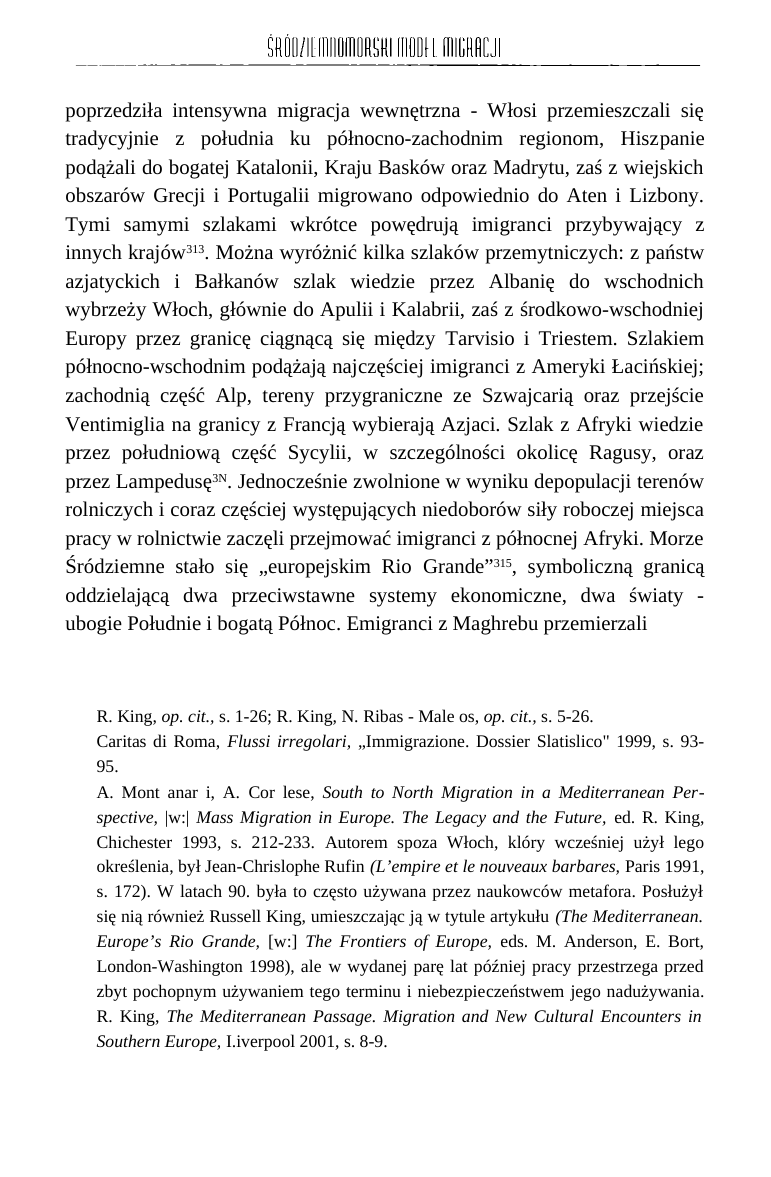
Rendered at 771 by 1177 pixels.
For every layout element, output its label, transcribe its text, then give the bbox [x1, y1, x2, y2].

picture [75, 34, 701, 66]
text poprzedziła intensywna migracja wewnętrzna - Włosi przemieszczali się tradycyjnie z południa ku północno-zachodnim regionom, Hisz­panie podążali do bogatej Katalonii, Kraju Basków oraz Madrytu, zaś z wiejskich obszarów Grecji i Portugalii migrowano odpowiednio do Aten i Lizbony. Tymi samymi szlakami wkrótce powędrują imigran­ci przybywający z innych krajów313. Można wyróżnić kilka szlaków przemytniczych: z państw azjatyckich i Bałkanów szlak wiedzie przez Albanię do wschodnich wybrzeży Włoch, głównie do Apulii i Kalabrii, zaś z środkowo-wschodniej Europy przez granicę ciągnącą się między Tarvisio i Triestem. Szlakiem północno-wschodnim podążają naj­częściej imigranci z Ameryki Łacińskiej; zachodnią część Alp, tereny przygraniczne ze Szwajcarią oraz przejście Ventimiglia na granicy z Francją wybierają Azjaci. Szlak z Afryki wiedzie przez południową część Sycylii, w szczególności okolicę Ragusy, oraz przez Lampedusę3N. Jednocześnie zwolnione w wyniku depopulacji terenów rolniczych i coraz częściej występujących niedoborów siły roboczej miejsca pracy w rolnictwie zaczęli przejmować imigranci z północnej Afryki. Morze Śródziemne stało się „europejskim Rio Grande”315, symboliczną granicą oddzielającą dwa przeciwstawne systemy ekonomiczne, dwa światy - ubogie Południe i bogatą Północ. Emigranci z Maghrebu przemierzali [65, 98, 705, 635]
text A. Mont anar i, A. Cor lese, South to North Migration in a Mediterranean Per­spective, |w:| Mass Migration in Europe. The Legacy and the Future, ed. R. King, Chichester 1993, s. 212-233. Autorem spoza Włoch, klóry wcześniej użył lego określenia, był Jean-Chrislophe Rufin (L’empire et le nouveaux barbares, Paris 1991, s. 172). W latach 90. była to często używana przez naukowców metafora. Posłużył się nią również Russell King, umieszczając ją w tytule artykułu (The Mediterranean. Europe’s Rio Grande, [w:] The Frontiers of Europe, eds. M. An­derson, E. Bort, London-Washington 1998), ale w wydanej parę lat później pracy przestrzega przed zbyt pochopnym używaniem tego terminu i niebezpie­czeństwem jego nadużywania. R. King, The Mediterranean Passage. Migration and New Cultural Encounters in Southern Europe, I.iverpool 2001, s. 8-9. [96, 782, 705, 1051]
text R. King, op. cit., s. 1-26; R. King, N. Ribas - Male os, op. cit., s. 5-26. [65, 706, 705, 726]
text Caritas di Roma, Flussi irregolari, „Immigrazione. Dossier Slatislico" 1999, s. 93-95. [96, 731, 705, 777]
